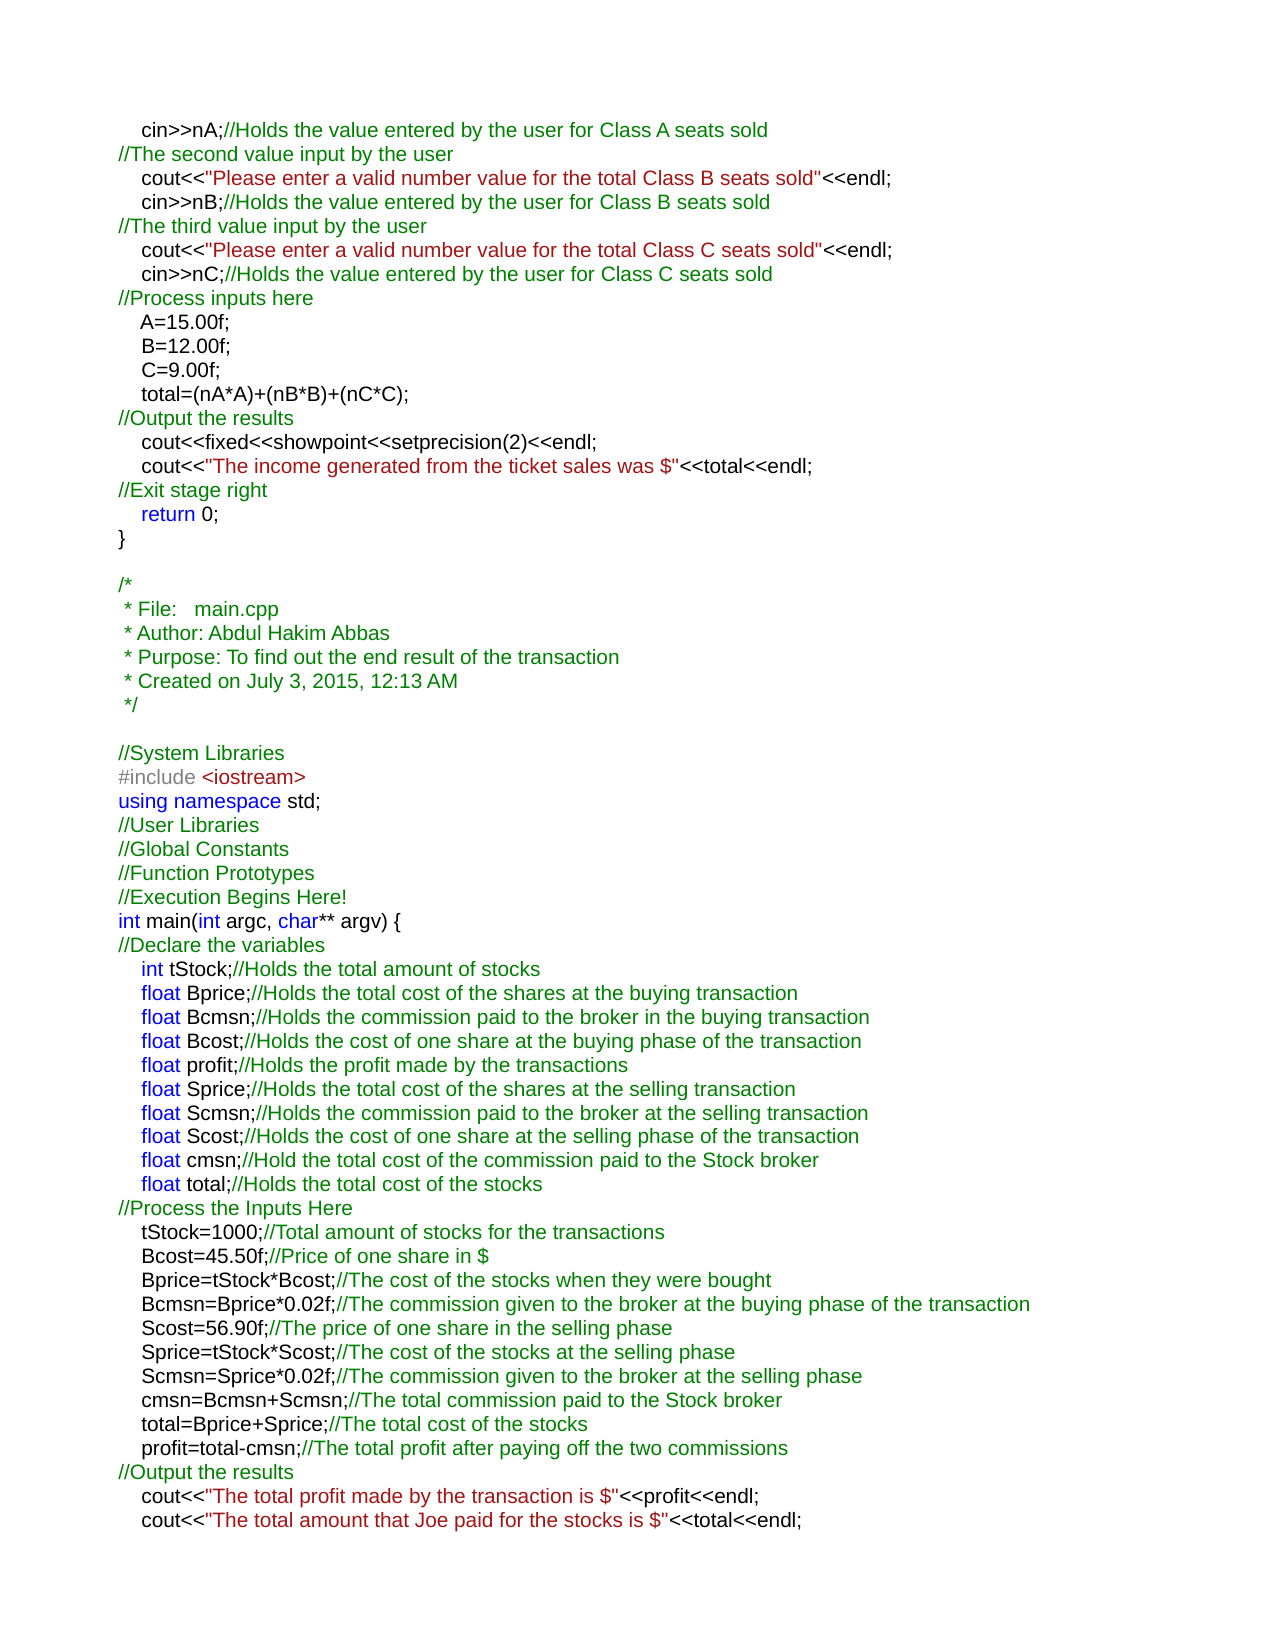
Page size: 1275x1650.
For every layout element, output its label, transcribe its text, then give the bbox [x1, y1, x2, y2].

text tStock=1000;//Total amount of stocks for the transactions [118, 1220, 1157, 1244]
text //Global Constants [118, 837, 1157, 861]
text /* [118, 573, 1157, 597]
text return 0; [118, 501, 1157, 525]
text int main(int argc, char** argv) { [118, 909, 1157, 933]
text float total;//Holds the total cost of the stocks [118, 1172, 1157, 1196]
text float Bprice;//Holds the total cost of the shares at the buying transaction [118, 981, 1157, 1004]
text float profit;//Holds the profit made by the transactions [118, 1052, 1157, 1076]
text float cmsn;//Hold the total cost of the commission paid to the Stock broker [118, 1148, 1157, 1172]
text cout<<"The total profit made by the transaction is $"<<profit<<endl; [118, 1484, 1157, 1508]
text cout<<fixed<<showpoint<<setprecision(2)<<endl; [118, 429, 1157, 453]
text * Author: Abdul Hakim Abbas [118, 621, 1157, 645]
text } [118, 525, 1157, 549]
text float Bcmsn;//Holds the commission paid to the broker in the buying transaction [118, 1004, 1157, 1028]
text //Process the Inputs Here [118, 1196, 1157, 1220]
text cin>>nC;//Holds the value entered by the user for Class C seats sold [118, 262, 1157, 286]
text C=9.00f; [118, 358, 1157, 382]
text total=(nA*A)+(nB*B)+(nC*C); [118, 382, 1157, 406]
text //The second value input by the user [118, 142, 1157, 166]
text profit=total-cmsn;//The total profit after paying off the two commissions [118, 1436, 1157, 1460]
text */ [118, 693, 1157, 717]
text float Bcost;//Holds the cost of one share at the buying phase of the transaction [118, 1028, 1157, 1052]
text Sprice=tStock*Scost;//The cost of the stocks at the selling phase [118, 1340, 1157, 1364]
text * Purpose: To find out the end result of the transaction [118, 645, 1157, 669]
text //User Libraries [118, 813, 1157, 837]
text Scmsn=Sprice*0.02f;//The commission given to the broker at the selling phase [118, 1364, 1157, 1388]
text cout<<"The total amount that Joe paid for the stocks is $"<<total<<endl; [118, 1508, 1157, 1532]
text Bcmsn=Bprice*0.02f;//The commission given to the broker at the buying phase of the transaction [118, 1292, 1157, 1316]
text * Created on July 3, 2015, 12:13 AM [118, 669, 1157, 693]
text //Execution Begins Here! [118, 885, 1157, 909]
text float Sprice;//Holds the total cost of the shares at the selling transaction [118, 1076, 1157, 1100]
text //Process inputs here [118, 286, 1157, 310]
text //Output the results [118, 406, 1157, 429]
text //The third value input by the user [118, 214, 1157, 238]
text cout<<"Please enter a valid number value for the total Class B seats sold"<<endl; [118, 166, 1157, 190]
text int tStock;//Holds the total amount of stocks [118, 957, 1157, 981]
text //Output the results [118, 1460, 1157, 1484]
text //System Libraries [118, 741, 1157, 765]
text #include <iostream> [118, 765, 1157, 789]
text Bcost=45.50f;//Price of one share in $ [118, 1244, 1157, 1268]
text float Scmsn;//Holds the commission paid to the broker at the selling transaction [118, 1100, 1157, 1124]
text cin>>nB;//Holds the value entered by the user for Class B seats sold [118, 190, 1157, 214]
text cmsn=Bcmsn+Scmsn;//The total commission paid to the Stock broker [118, 1388, 1157, 1412]
text Bprice=tStock*Bcost;//The cost of the stocks when they were bought [118, 1268, 1157, 1292]
text cout<<"Please enter a valid number value for the total Class C seats sold"<<endl; [118, 238, 1157, 262]
text //Exit stage right [118, 477, 1157, 501]
text //Function Prototypes [118, 861, 1157, 885]
text cin>>nA;//Holds the value entered by the user for Class A seats sold [118, 118, 1157, 142]
text Scost=56.90f;//The price of one share in the selling phase [118, 1316, 1157, 1340]
text A=15.00f; [118, 310, 1157, 334]
text total=Bprice+Sprice;//The total cost of the stocks [118, 1412, 1157, 1436]
text float Scost;//Holds the cost of one share at the selling phase of the transaction [118, 1124, 1157, 1148]
text cout<<"The income generated from the ticket sales was $"<<total<<endl; [118, 453, 1157, 477]
text //Declare the variables [118, 933, 1157, 957]
text * File: main.cpp [118, 597, 1157, 621]
text B=12.00f; [118, 334, 1157, 358]
text using namespace std; [118, 789, 1157, 813]
